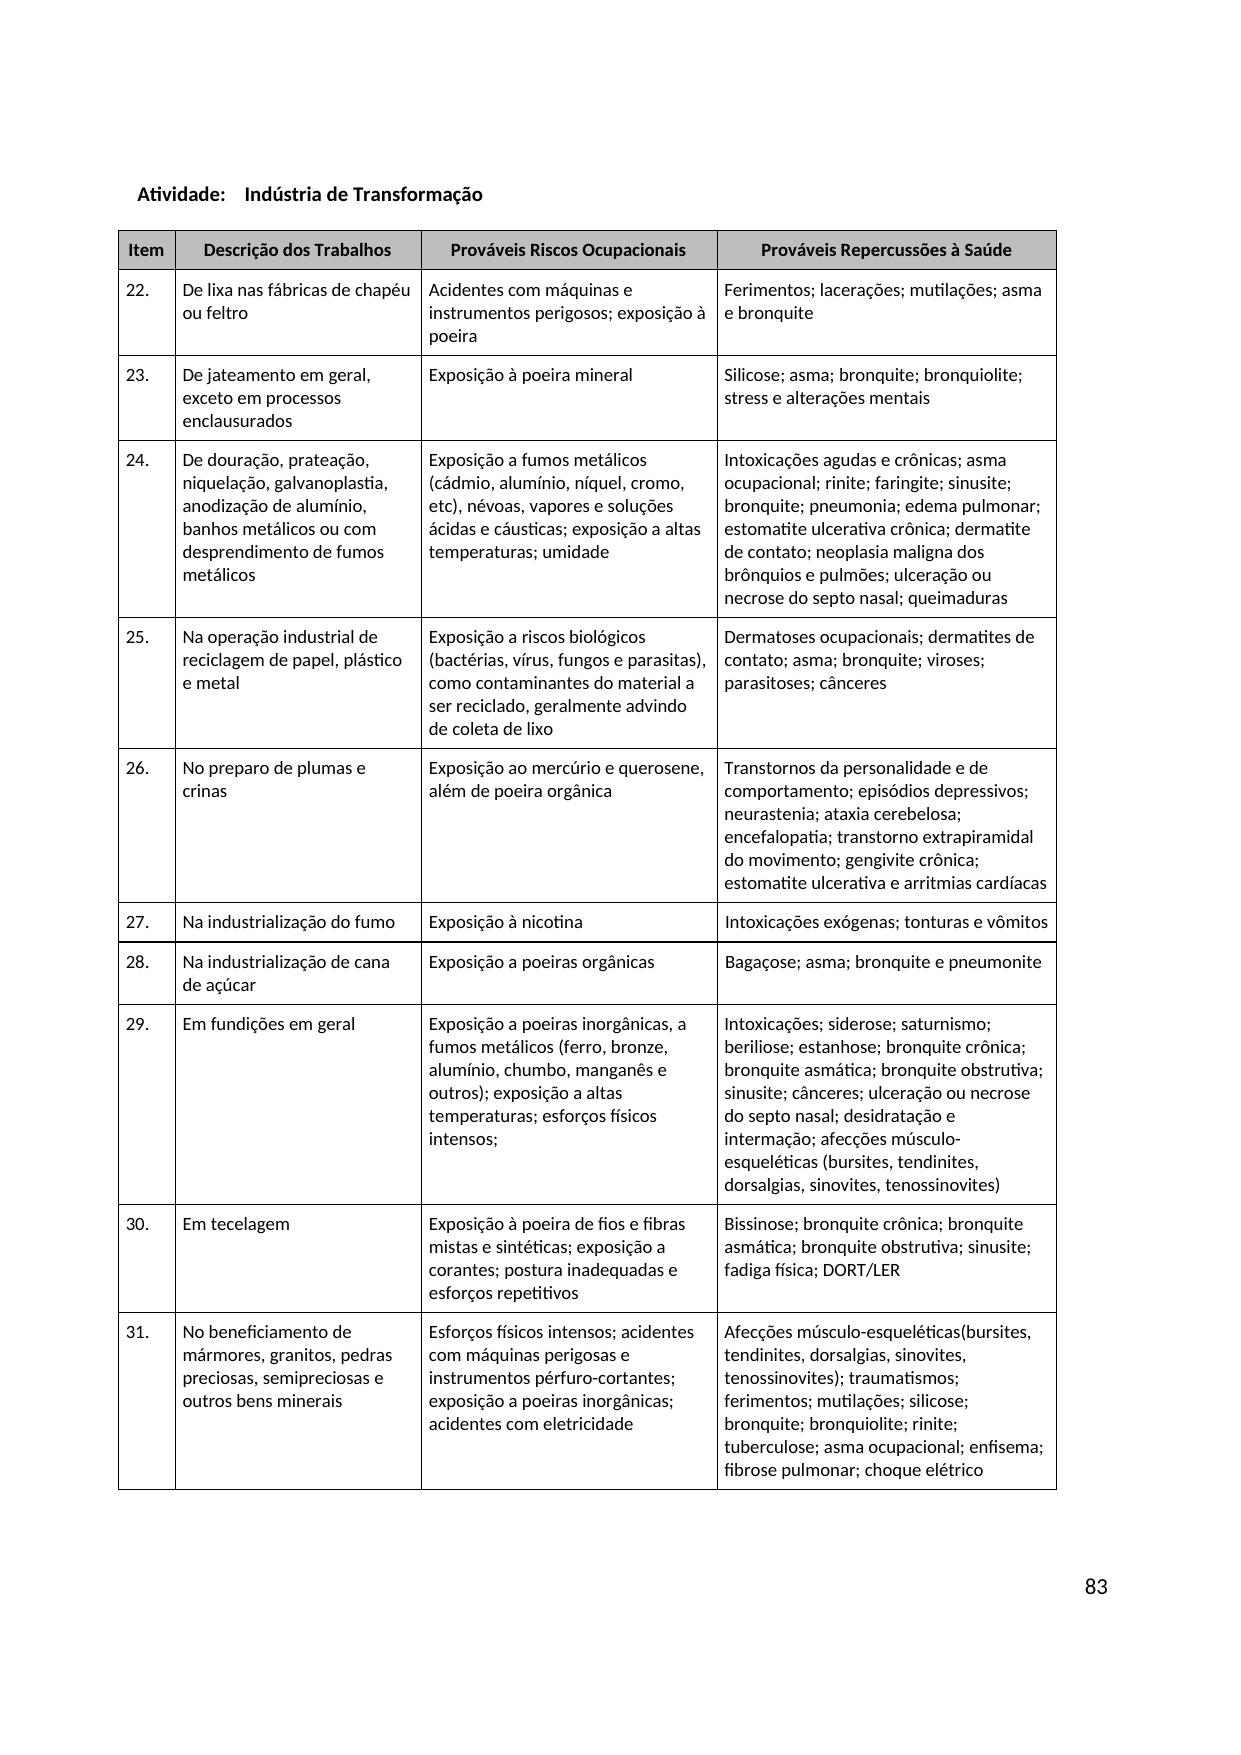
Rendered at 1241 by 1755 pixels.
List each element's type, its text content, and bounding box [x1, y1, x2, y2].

table_cell Exposição à nicotina [422, 903, 717, 941]
table_cell Exposição a poeiras inorgânicas, a fumos metálicos (ferro, bronze, alumínio, chumbo, manganês e outros); exposição a altas temperaturas; esforços físicos intensos; [422, 1005, 717, 1204]
table_cell De lixa nas fábricas de chapéu ou feltro [176, 270, 421, 354]
table_header Descrição dos Trabalhos [176, 231, 421, 269]
table_cell 25. [119, 618, 175, 748]
table_cell 24. [119, 441, 175, 617]
table_header Item [119, 231, 175, 269]
table_cell Em fundições em geral [176, 1005, 421, 1204]
table_cell Exposição a riscos biológicos (bactérias, vírus, fungos e parasitas), como contaminantes do material a ser reciclado, geralmente advindo de coleta de lixo [422, 618, 717, 748]
table_cell No preparo de plumas e crinas [176, 749, 421, 902]
table_cell 30. [119, 1205, 175, 1312]
table_cell 26. [119, 749, 175, 902]
table_cell 31. [119, 1313, 175, 1489]
table_cell Na operação industrial de reciclagem de papel, plástico e metal [176, 618, 421, 748]
table_cell No beneficiamento de mármores, granitos, pedras preciosas, semipreciosas e outros bens minerais [176, 1313, 421, 1489]
table_cell Esforços físicos intensos; acidentes com máquinas perigosas e instrumentos pérfuro-cortantes; exposição a poeiras inorgânicas; acidentes com eletricidade [422, 1313, 717, 1489]
table_cell Ferimentos; lacerações; mutilações; asma e bronquite [718, 270, 1056, 354]
table_cell Na industrialização de cana de açúcar [176, 943, 421, 1004]
table_cell Na industrialização do fumo [176, 903, 421, 941]
table_cell 28. [119, 943, 175, 1004]
table_cell 29. [119, 1005, 175, 1204]
table_cell Exposição à poeira de fios e fibras mistas e sintéticas; exposição a corantes; postura inadequadas e esforços repetitivos [422, 1205, 717, 1312]
table_cell 22. [119, 270, 175, 354]
table_cell Em tecelagem [176, 1205, 421, 1312]
text Atividade: Indústria de Transformação [137, 181, 979, 207]
table_cell 23. [119, 356, 175, 440]
table_cell Silicose; asma; bronquite; bronquiolite; stress e alterações mentais [718, 356, 1056, 440]
table_cell Intoxicações agudas e crônicas; asma ocupacional; rinite; faringite; sinusite; bronquite; pneumonia; edema pulmonar; estomatite ulcerativa crônica; dermatite de contato; neoplasia maligna dos brônquios e pulmões; ulceração ou necrose do septo nasal; queimaduras [718, 441, 1056, 617]
table_cell De douração, prateação, niquelação, galvanoplastia, anodização de alumínio, banhos metálicos ou com desprendimento de fumos metálicos [176, 441, 421, 617]
table_cell Exposição ao mercúrio e querosene, além de poeira orgânica [422, 749, 717, 902]
table_cell Intoxicações; siderose; saturnismo; beriliose; estanhose; bronquite crônica; bronquite asmática; bronquite obstrutiva; sinusite; cânceres; ulceração ou necrose do septo nasal; desidratação e intermação; afecções músculo- esqueléticas (bursites, tendinites, dorsalgias, sinovites, tenossinovites) [718, 1005, 1056, 1204]
table_cell Exposição a poeiras orgânicas [422, 943, 717, 1004]
table_cell De jateamento em geral, exceto em processos enclausurados [176, 356, 421, 440]
table_cell Exposição a fumos metálicos (cádmio, alumínio, níquel, cromo, etc), névoas, vapores e soluções ácidas e cáusticas; exposição a altas temperaturas; umidade [422, 441, 717, 617]
table_cell 27. [119, 903, 175, 941]
table_cell Transtornos da personalidade e de comportamento; episódios depressivos; neurastenia; ataxia cerebelosa; encefalopatia; transtorno extrapiramidal do movimento; gengivite crônica; estomatite ulcerativa e arritmias cardíacas [718, 749, 1056, 902]
table_cell Exposição à poeira mineral [422, 356, 717, 440]
table_header Prováveis Riscos Ocupacionais [422, 231, 717, 269]
table_cell Bissinose; bronquite crônica; bronquite asmática; bronquite obstrutiva; sinusite; fadiga física; DORT/LER [718, 1205, 1056, 1312]
table_cell Intoxicações exógenas; tonturas e vômitos [718, 903, 1056, 941]
table_cell Acidentes com máquinas e instrumentos perigosos; exposição à poeira [422, 270, 717, 354]
table_cell Dermatoses ocupacionais; dermatites de contato; asma; bronquite; viroses; parasitoses; cânceres [718, 618, 1056, 748]
table_cell Bagaçose; asma; bronquite e pneumonite [718, 943, 1056, 1004]
table_header Prováveis Repercussões à Saúde [718, 231, 1056, 269]
table_cell Afecções músculo-esqueléticas(bursites, tendinites, dorsalgias, sinovites, tenossinovites); traumatismos; ferimentos; mutilações; silicose; bronquite; bronquiolite; rinite; tuberculose; asma ocupacional; enfisema; fibrose pulmonar; choque elétrico [718, 1313, 1056, 1489]
